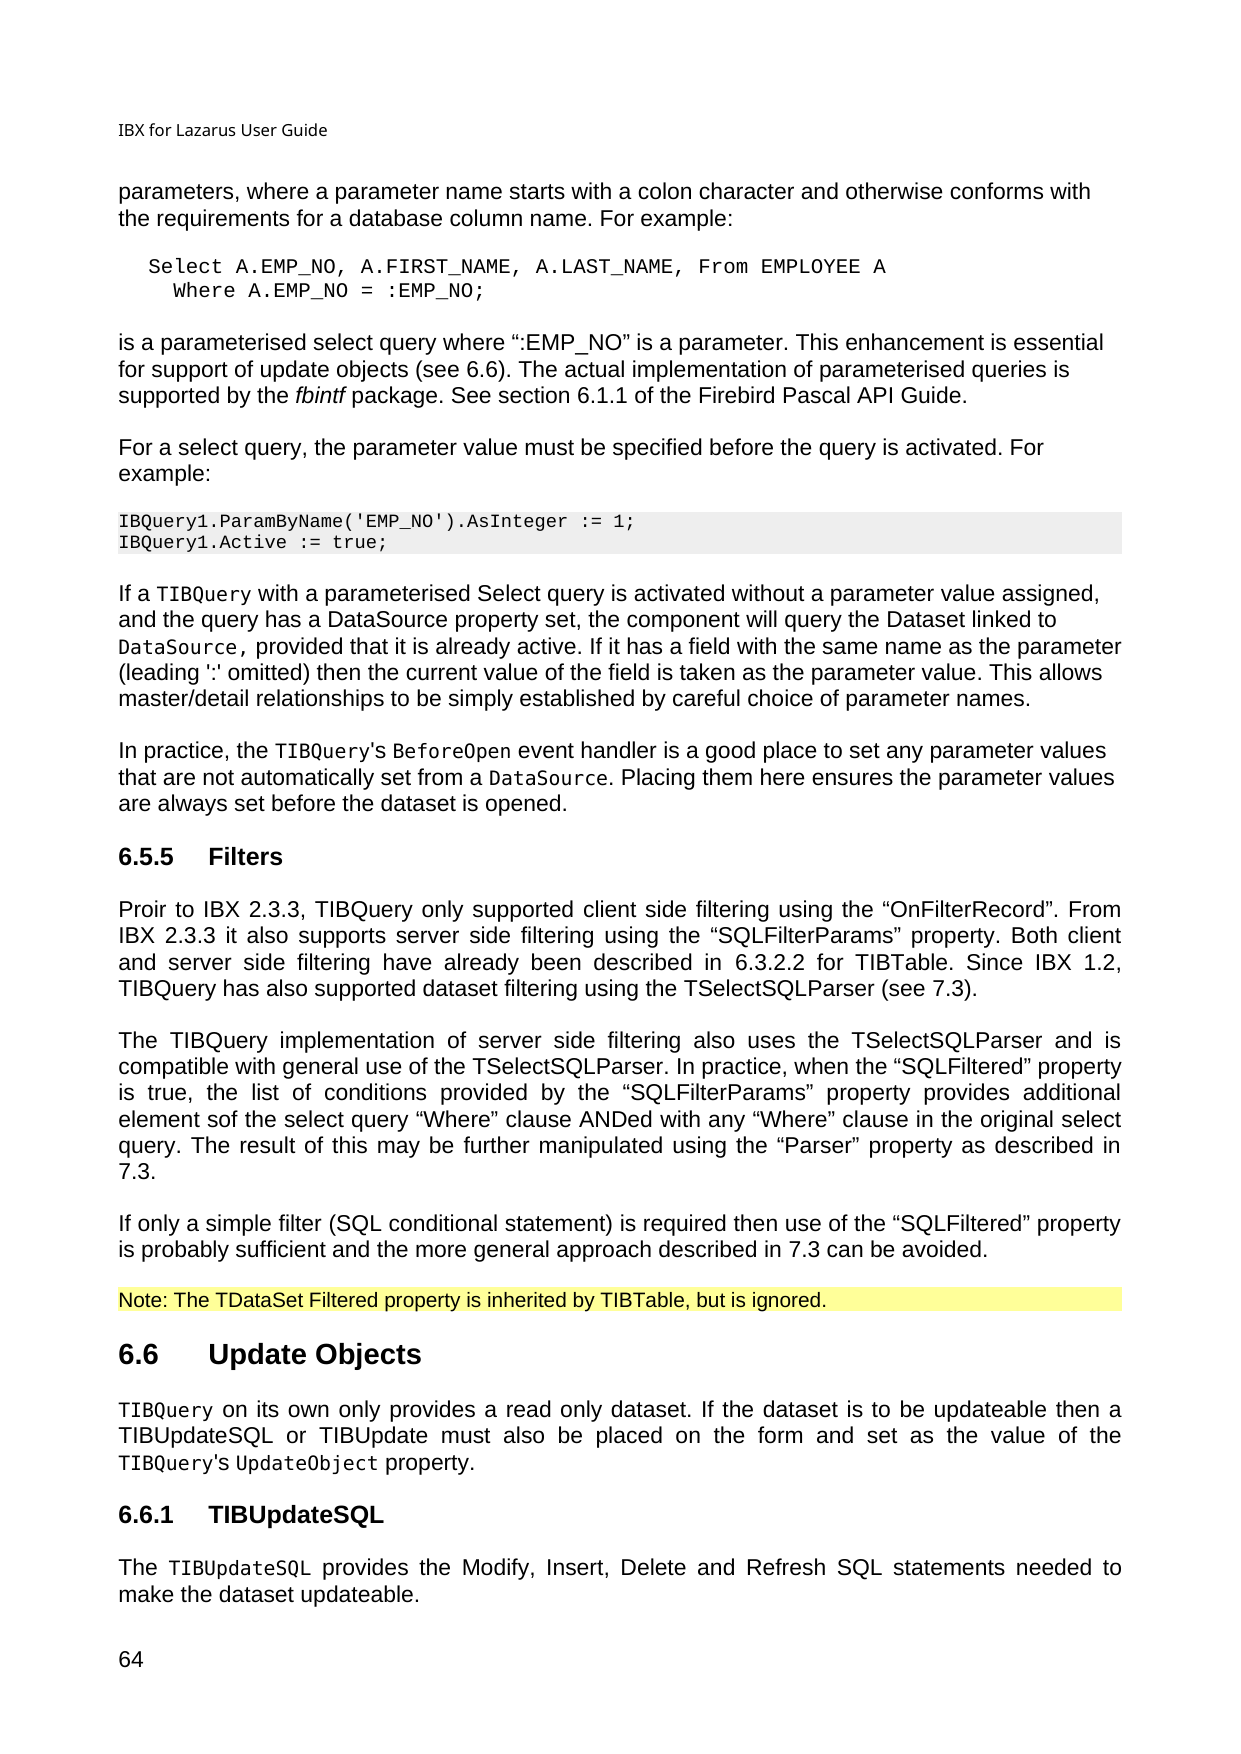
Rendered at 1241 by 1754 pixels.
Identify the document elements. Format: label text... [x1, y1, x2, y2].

text If a TIBQuery with a parameterised Select query is activated without a parameter value assigned, and the query has a DataSource property set, the component will query the Dataset linked to DataSource, provided that it is already active. If it has a field with the same name as the parameter (leading ':' omitted) then the current value of the field is taken as the parameter value. This allows master/detail relationships to be simply established by careful choice of parameter names. [118, 580, 1122, 712]
text For a select query, the parameter value must be specified before the query is activated. For example: [118, 434, 1122, 486]
subtitle Filters [118, 842, 1122, 871]
text The TIBUpdateSQL provides the Modify, Insert, Delete and Refresh SQL statements needed to make the dataset updateable. [118, 1554, 1122, 1607]
text parameters, where a parameter name starts with a colon character and otherwise conforms with the requirements for a database column name. For example: [118, 178, 1122, 231]
text IBQuery1.Active := true; [118, 533, 1122, 554]
text Proir to IBX 2.3.3, TIBQuery only supported client side filtering using the “OnFilterRecord”. From IBX 2.3.3 it also supports server side filtering using the “SQLFilterParams” property. Both client and server side filtering have already been described in 6.3.2.2 for TIBTable. Since IBX 1.2, TIBQuery has also supported dataset filtering using the TSelectSQLParser (see 7.3). [118, 896, 1122, 1002]
text Select A.EMP_NO, A.FIRST_NAME, A.LAST_NAME, From EMPLOYEE A [148, 256, 1122, 280]
text IBQuery1.ParamByName('EMP_NO').AsInteger := 1; [118, 512, 1122, 533]
subtitle Update Objects [118, 1337, 1122, 1370]
text If only a simple filter (SQL conditional statement) is required then use of the “SQLFiltered” property is probably sufficient and the more general approach described in 7.3 can be avoided. [118, 1210, 1122, 1262]
text In practice, the TIBQuery's BeforeOpen event handler is a good place to set any parameter values that are not automatically set from a DataSource. Placing them here ensures the parameter values are always set before the dataset is opened. [118, 737, 1122, 816]
text TIBQuery on its own only provides a read only dataset. If the dataset is to be updateable then a TIBUpdateSQL or TIBUpdate must also be placed on the form and set as the value of the TIBQuery's UpdateObject property. [118, 1396, 1122, 1475]
text The TIBQuery implementation of server side filtering also uses the TSelectSQLParser and is compatible with general use of the TSelectSQLParser. In practice, when the “SQLFiltered” property is true, the list of conditions provided by the “SQLFilterParams” property provides additional element sof the select query “Where” clause ANDed with any “Where” clause in the original select query. The result of this may be further manipulated using the “Parser” property as described in 7.3. [118, 1027, 1122, 1185]
text Note: The TDataSet Filtered property is inherited by TIBTable, but is ignored. [118, 1287, 1122, 1311]
text is a parameterised select query where “:EMP_NO” is a parameter. This enhancement is essential for support of update objects (see 6.6). The actual implementation of parameterised queries is supported by the fbintf package. See section 6.1.1 of the Firebird Pascal API Guide. [118, 329, 1122, 408]
text Where A.EMP_NO = :EMP_NO; [148, 280, 1122, 304]
subtitle TIBUpdateSQL [118, 1500, 1122, 1529]
